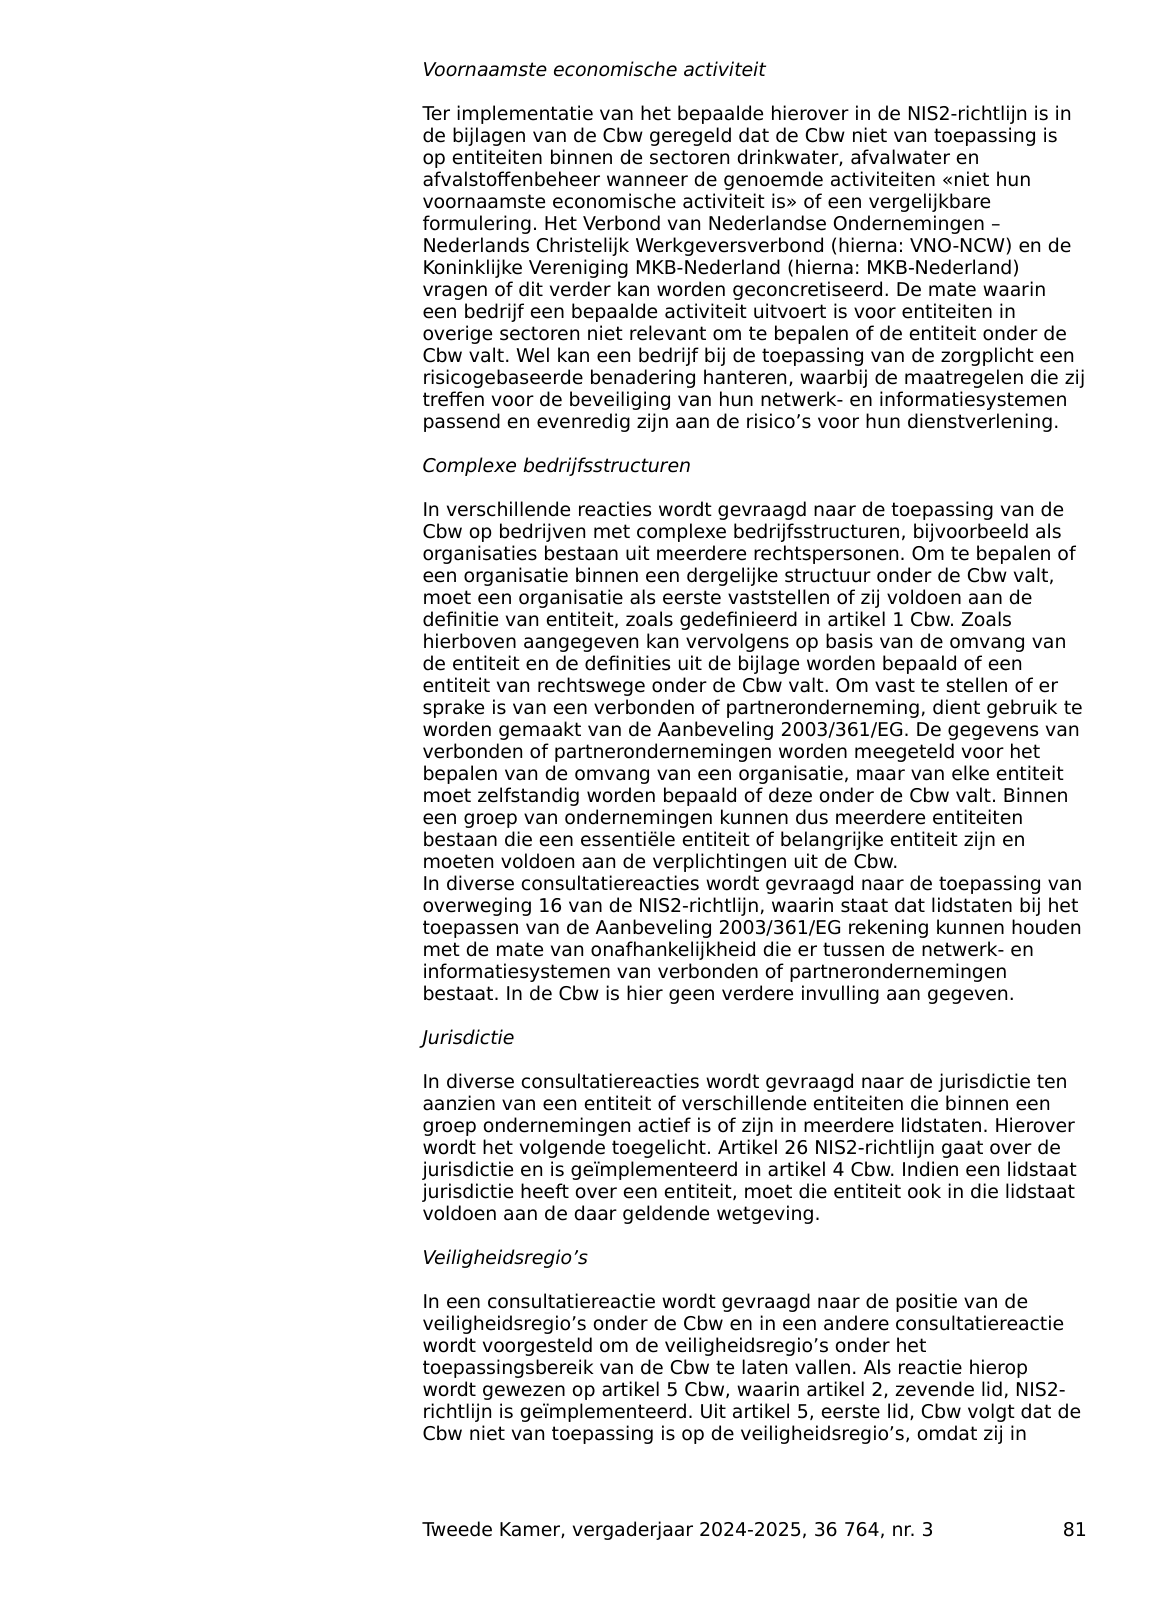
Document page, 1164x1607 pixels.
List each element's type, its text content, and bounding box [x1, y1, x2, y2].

subtitle Complexe bedrijfsstructuren [422, 455, 1087, 477]
text In verschillende reacties wordt gevraagd naar de toepassing van de Cbw op bedrijven met complexe bedrijfsstructuren, bijvoorbeeld als organisaties bestaan uit meerdere rechtspersonen. Om te bepalen of een organisatie binnen een dergelijke structuur onder de Cbw valt, moet een organisatie als eerste vaststellen of zij voldoen aan de definitie van entiteit, zoals gedefinieerd in artikel 1 Cbw. Zoals hierboven aangegeven kan vervolgens op basis van de omvang van de entiteit en de definities uit de bijlage worden bepaald of een entiteit van rechtswege onder de Cbw valt. Om vast te stellen of er sprake is van een verbonden of partneronderneming, dient gebruik te worden gemaakt van de Aanbeveling 2003/361/EG. De gegevens van verbonden of partnerondernemingen worden meegeteld voor het bepalen van de omvang van een organisatie, maar van elke entiteit moet zelfstandig worden bepaald of deze onder de Cbw valt. Binnen een groep van ondernemingen kunnen dus meerdere entiteiten bestaan die een essentiële entiteit of belangrijke entiteit zijn en moeten voldoen aan de verplichtingen uit de Cbw. [422, 499, 1087, 873]
subtitle Jurisdictie [422, 1027, 1087, 1049]
subtitle Voornaamste economische activiteit [422, 59, 1087, 81]
text In een consultatiereactie wordt gevraagd naar de positie van de veiligheidsregio’s onder de Cbw en in een andere consultatiereactie wordt voorgesteld om de veiligheidsregio’s onder het toepassingsbereik van de Cbw te laten vallen. Als reactie hierop wordt gewezen op artikel 5 Cbw, waarin artikel 2, zevende lid, NIS2-richtlijn is geïmplementeerd. Uit artikel 5, eerste lid, Cbw volgt dat de Cbw niet van toepassing is op de veiligheidsregio’s, omdat zij in [422, 1291, 1087, 1445]
text In diverse consultatiereacties wordt gevraagd naar de jurisdictie ten aanzien van een entiteit of verschillende entiteiten die binnen een groep ondernemingen actief is of zijn in meerdere lidstaten. Hierover wordt het volgende toegelicht. Artikel 26 NIS2-richtlijn gaat over de jurisdictie en is geïmplementeerd in artikel 4 Cbw. Indien een lidstaat jurisdictie heeft over een entiteit, moet die entiteit ook in die lidstaat voldoen aan de daar geldende wetgeving. [422, 1071, 1087, 1225]
subtitle Veiligheidsregio’s [422, 1247, 1087, 1269]
text In diverse consultatiereacties wordt gevraagd naar de toepassing van overweging 16 van de NIS2-richtlijn, waarin staat dat lidstaten bij het toepassen van de Aanbeveling 2003/361/EG rekening kunnen houden met de mate van onafhankelijkheid die er tussen de netwerk- en informatiesystemen van verbonden of partnerondernemingen bestaat. In de Cbw is hier geen verdere invulling aan gegeven. [422, 873, 1087, 1005]
text Ter implementatie van het bepaalde hierover in de NIS2-richtlijn is in de bijlagen van de Cbw geregeld dat de Cbw niet van toepassing is op entiteiten binnen de sectoren drinkwater, afvalwater en afvalstoffenbeheer wanneer de genoemde activiteiten «niet hun voornaamste economische activiteit is» of een vergelijkbare formulering. Het Verbond van Nederlandse Ondernemingen – Nederlands Christelijk Werkgeversverbond (hierna: VNO-NCW) en de Koninklijke Vereniging MKB-Nederland (hierna: MKB-Nederland) vragen of dit verder kan worden geconcretiseerd. De mate waarin een bedrijf een bepaalde activiteit uitvoert is voor entiteiten in overige sectoren niet relevant om te bepalen of de entiteit onder de Cbw valt. Wel kan een bedrijf bij de toepassing van de zorgplicht een risicogebaseerde benadering hanteren, waarbij de maatregelen die zij treffen voor de beveiliging van hun netwerk- en informatiesystemen passend en evenredig zijn aan de risico’s voor hun dienstverlening. [422, 103, 1087, 433]
